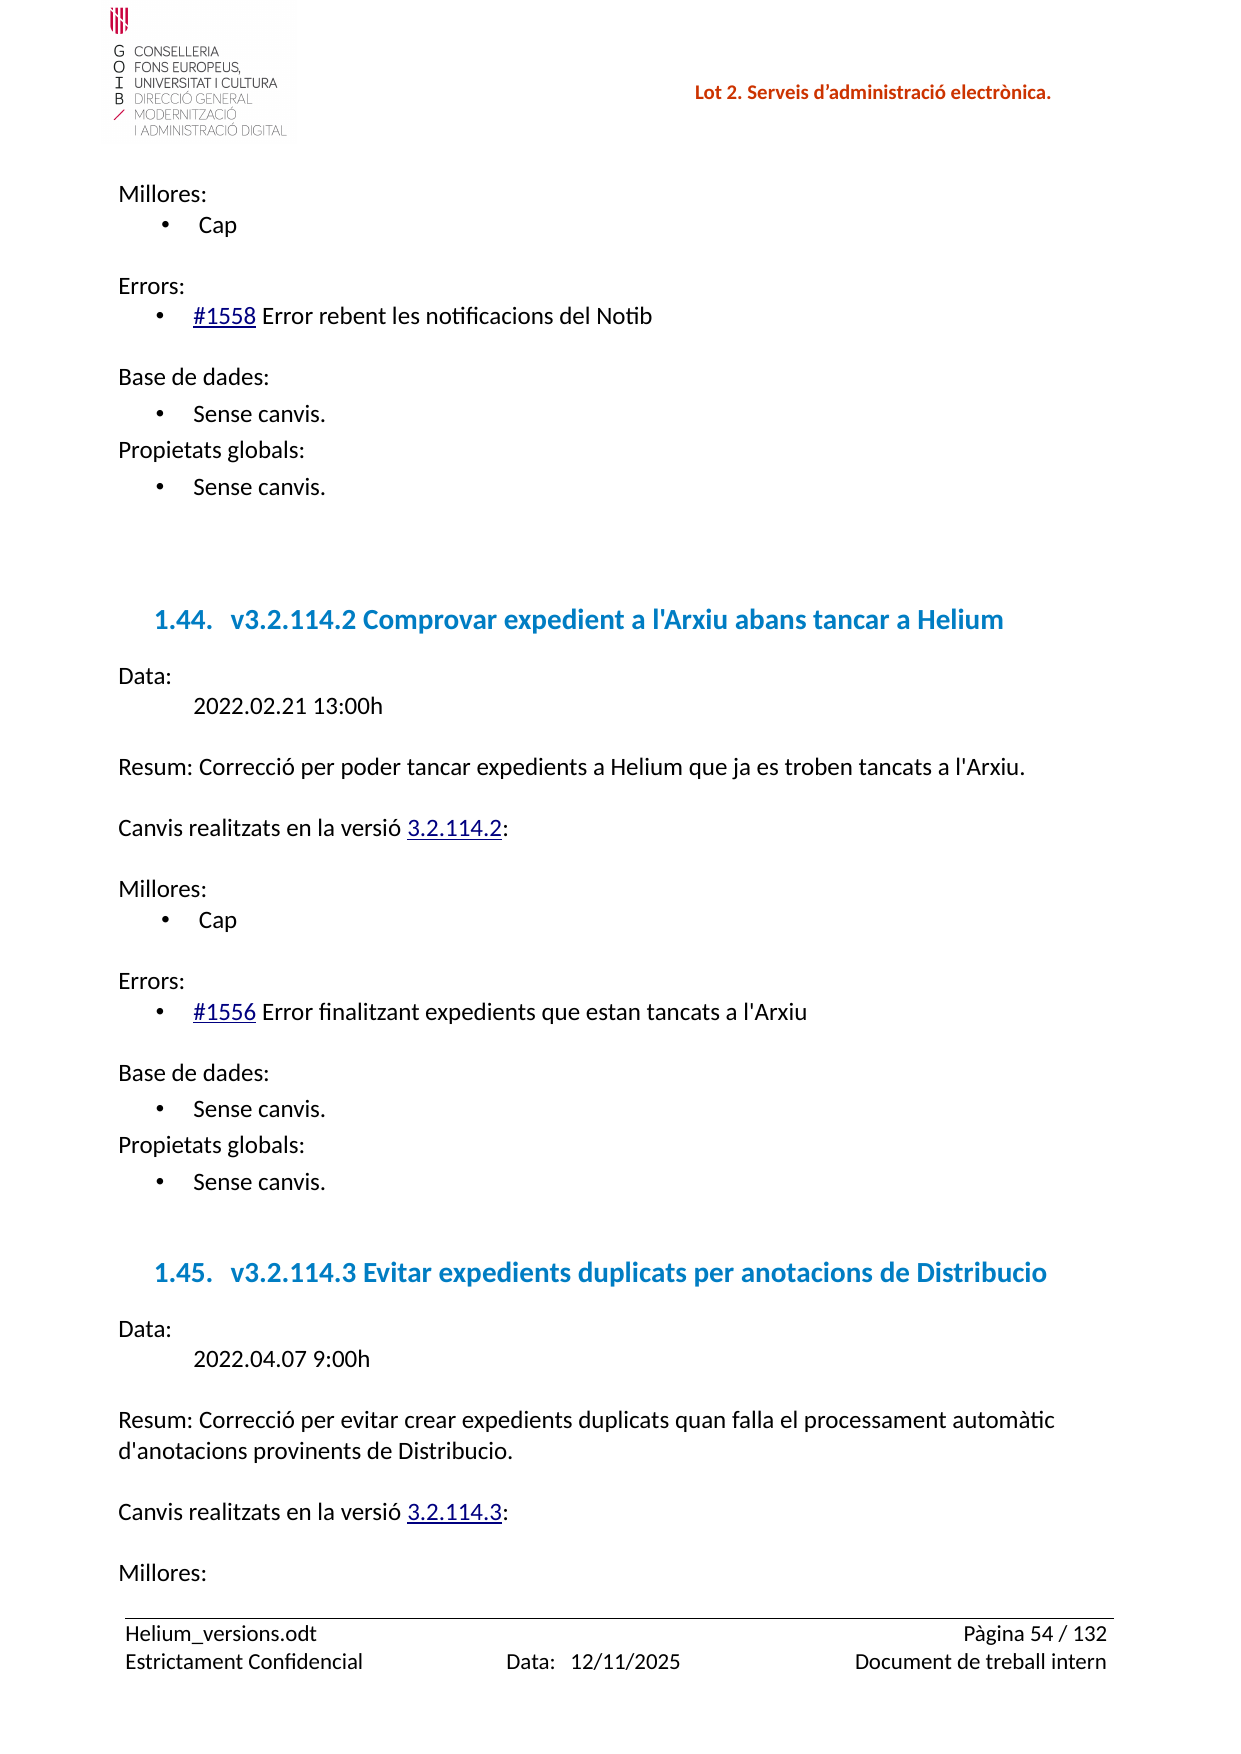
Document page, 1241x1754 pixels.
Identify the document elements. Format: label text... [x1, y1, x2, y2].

text Base de dades: [118, 361, 1122, 392]
text Base de dades: [118, 1057, 1122, 1087]
list Sense canvis. [156, 471, 1122, 501]
list Sense canvis. [156, 1093, 1122, 1124]
text Millores: [118, 178, 1122, 209]
subtitle v3.2.114.2 Comprovar expedient a l'Arxiu abans tancar a Helium [153, 601, 1122, 636]
text Data: [118, 1313, 1122, 1343]
text Propietats globals: [118, 1130, 1122, 1160]
list Sense canvis. [156, 398, 1122, 428]
text Resum: Correcció per poder tancar expedients a Helium que ja es troben tancats a l'Arxiu. [118, 752, 1122, 782]
text Errors: [118, 965, 1122, 996]
text Canvis realitzats en la versió 3.2.114.2: [118, 813, 1122, 843]
picture [100, 0, 297, 144]
list #1558 Error rebent les notificacions del Notib [156, 300, 1122, 331]
text Resum: Correcció per evitar crear expedients duplicats quan falla el processament automàtic d'anotacions provinents de Distribucio. [118, 1404, 1122, 1466]
list Cap [161, 209, 1122, 239]
text Millores: [118, 874, 1122, 904]
text Errors: [118, 270, 1122, 300]
list #1556 Error finalitzant expedients que estan tancats a l'Arxiu [156, 996, 1122, 1026]
text Millores: [118, 1557, 1122, 1588]
text 2022.02.21 13:00h [118, 691, 1122, 721]
text 2022.04.07 9:00h [118, 1343, 1122, 1374]
text Propietats globals: [118, 434, 1122, 465]
text Data: [118, 660, 1122, 691]
list Sense canvis. [156, 1166, 1122, 1197]
text Canvis realitzats en la versió 3.2.114.3: [118, 1496, 1122, 1527]
list Cap [161, 904, 1122, 935]
subtitle v3.2.114.3 Evitar expedients duplicats per anotacions de Distribucio [153, 1254, 1122, 1289]
